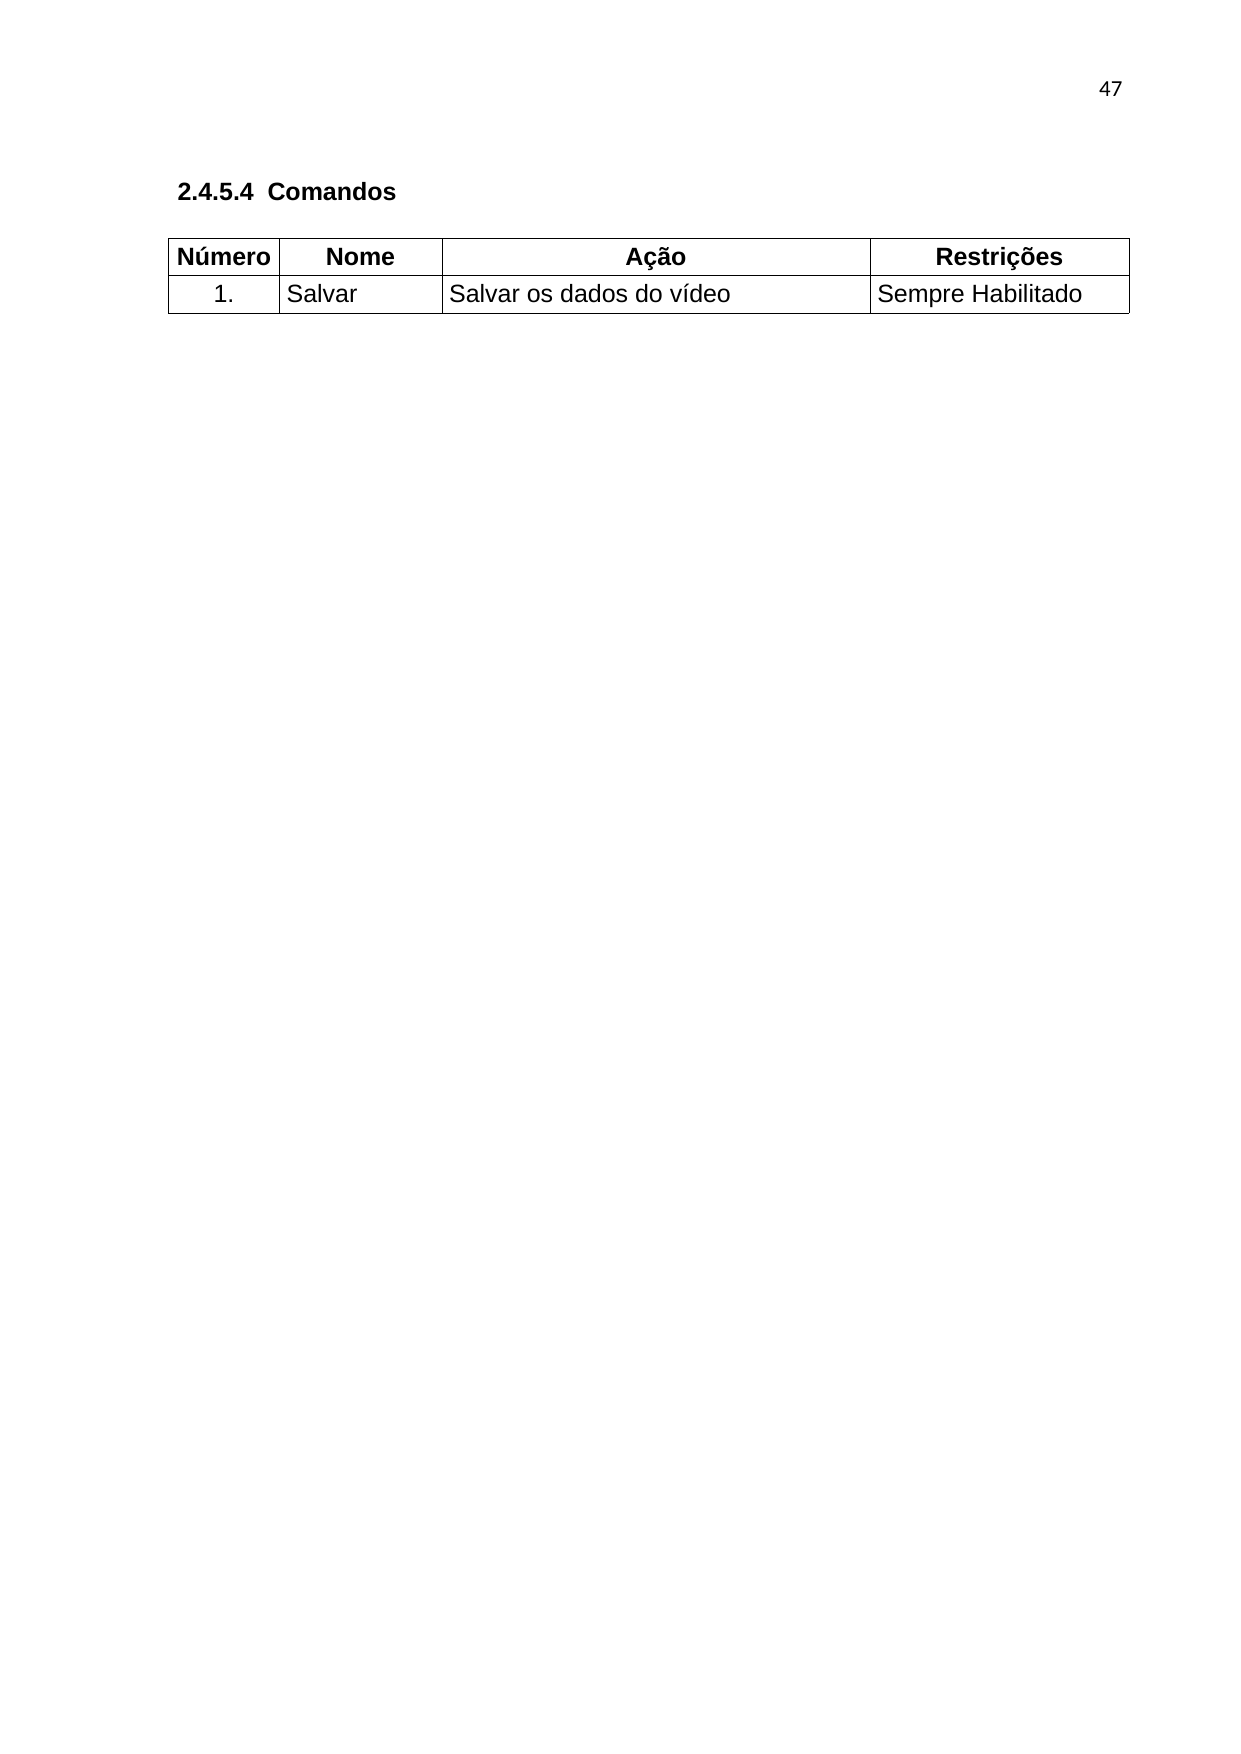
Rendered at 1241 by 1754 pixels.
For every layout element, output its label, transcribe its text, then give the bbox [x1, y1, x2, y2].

subtitle Comandos [177, 177, 1122, 206]
table_header Restrições [871, 239, 1129, 275]
table_cell Sempre Habilitado [871, 276, 1129, 312]
table_header Nome [280, 239, 442, 275]
table_cell [169, 276, 279, 312]
table_header Ação [443, 239, 870, 275]
table_header Número [169, 239, 279, 275]
table_cell Salvar [280, 276, 442, 312]
table_cell Salvar os dados do vídeo [443, 276, 870, 312]
